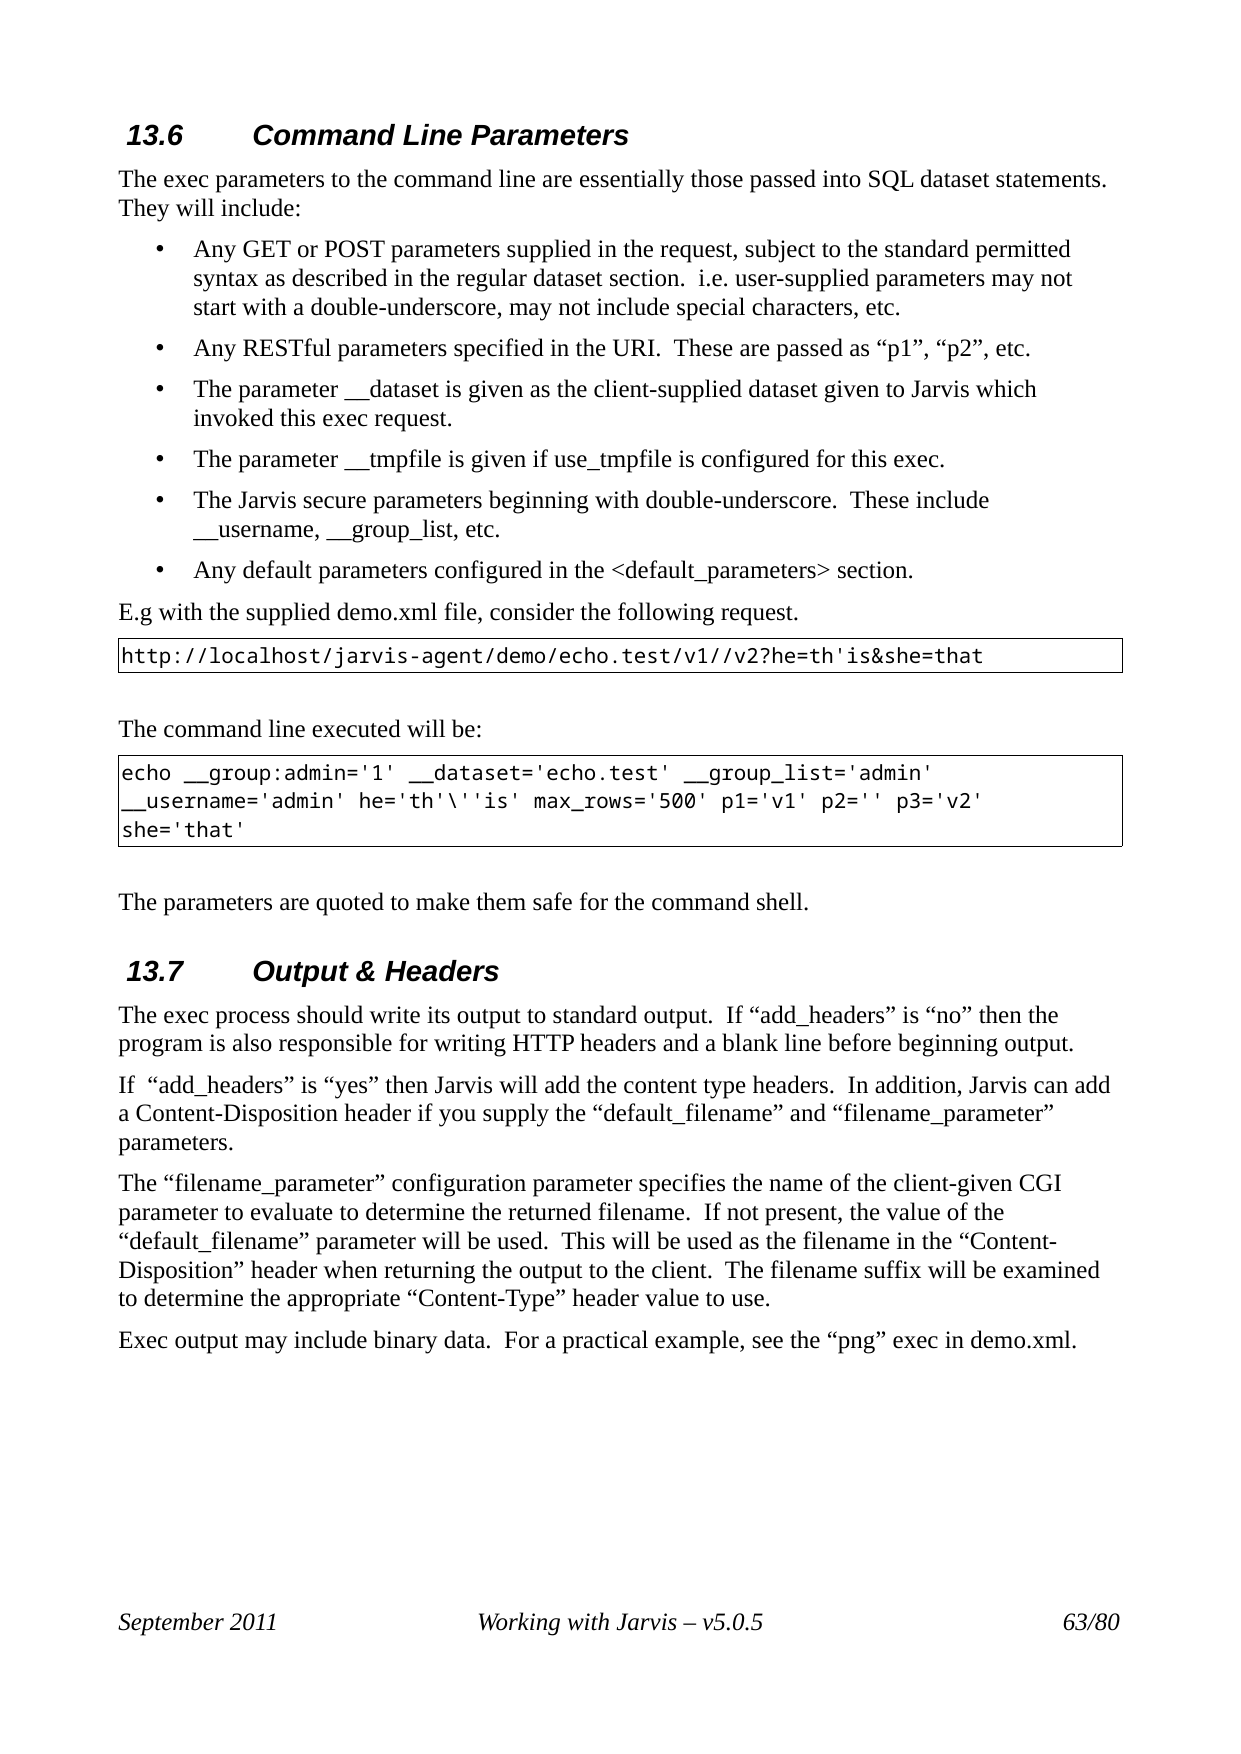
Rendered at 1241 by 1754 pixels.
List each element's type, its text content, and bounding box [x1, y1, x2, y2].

text The command line executed will be: [118, 714, 1122, 742]
text E.g with the supplied demo.xml file, consider the following request. [118, 597, 1122, 625]
list Any default parameters configured in the <default_parameters> section. [156, 555, 1122, 584]
text echo __group:admin='1' __dataset='echo.test' __group_list='admin' __username='admin' he='th'\''is' max_rows='500' p1='v1' p2='' p3='v2' she='that' [119, 756, 1122, 846]
text http://localhost/jarvis-agent/demo/echo.test/v1//v2?he=th'is&she=that [119, 639, 1122, 672]
text The exec parameters to the command line are essentially those passed into SQL dataset statements. They will include: [118, 164, 1122, 222]
list The Jarvis secure parameters beginning with double-underscore. These include __username, __group_list, etc. [156, 485, 1122, 543]
subtitle Command Line Parameters [118, 118, 1122, 152]
text The exec process should write its output to standard output. If “add_headers” is “no” then the program is also responsible for writing HTTP headers and a blank line before beginning output. [118, 1000, 1122, 1057]
list Any RESTful parameters specified in the URI. These are passed as “p1”, “p2”, etc. [156, 333, 1122, 362]
list The parameter __tmpfile is given if use_tmpfile is configured for this exec. [156, 444, 1122, 473]
text The “filename_parameter” configuration parameter specifies the name of the client-given CGI parameter to evaluate to determine the returned filename. If not present, the value of the “default_filename” parameter will be used. This will be used as the filename in the “Content-Disposition” header when returning the output to the client. The filename suffix will be examined to determine the appropriate “Content-Type” header value to use. [118, 1168, 1122, 1312]
list Any GET or POST parameters supplied in the request, subject to the standard permitted syntax as described in the regular dataset section. i.e. user-supplied parameters may not start with a double-underscore, may not include special characters, etc. [156, 234, 1122, 320]
text Exec output may include binary data. For a practical example, see the “png” exec in demo.xml. [118, 1325, 1122, 1353]
subtitle Output & Headers [118, 954, 1122, 987]
text If “add_headers” is “yes” then Jarvis will add the content type headers. In addition, Jarvis can add a Content-Disposition header if you supply the “default_filename” and “filename_parameter” parameters. [118, 1070, 1122, 1156]
list The parameter __dataset is given as the client-supplied dataset given to Jarvis which invoked this exec request. [156, 374, 1122, 432]
text The parameters are quoted to make them safe for the command shell. [118, 887, 1122, 916]
